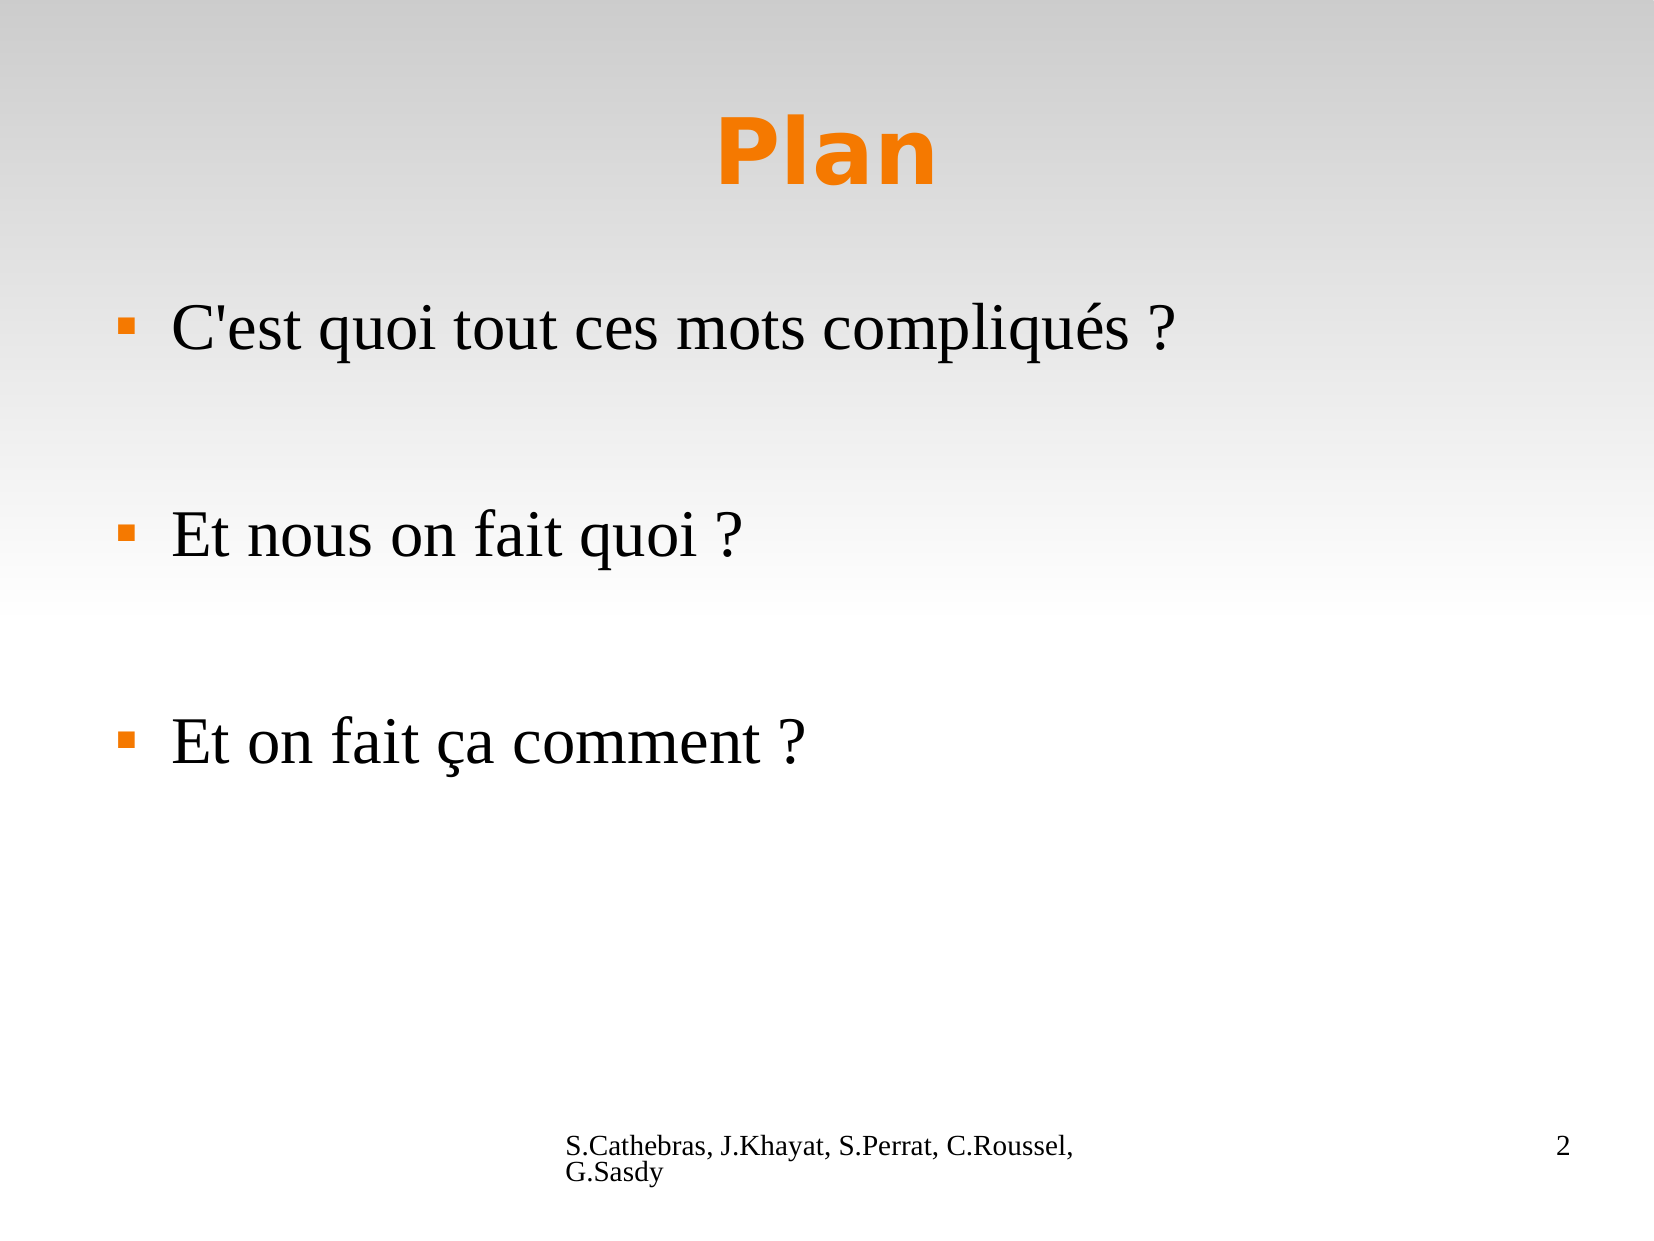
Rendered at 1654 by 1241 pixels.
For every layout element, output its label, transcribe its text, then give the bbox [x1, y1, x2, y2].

title Plan [82, 49, 1571, 257]
list C'est quoi tout ces mots compliqués ? Et nous on fait quoi ? Et on fait ça comment ? [82, 290, 1571, 1109]
